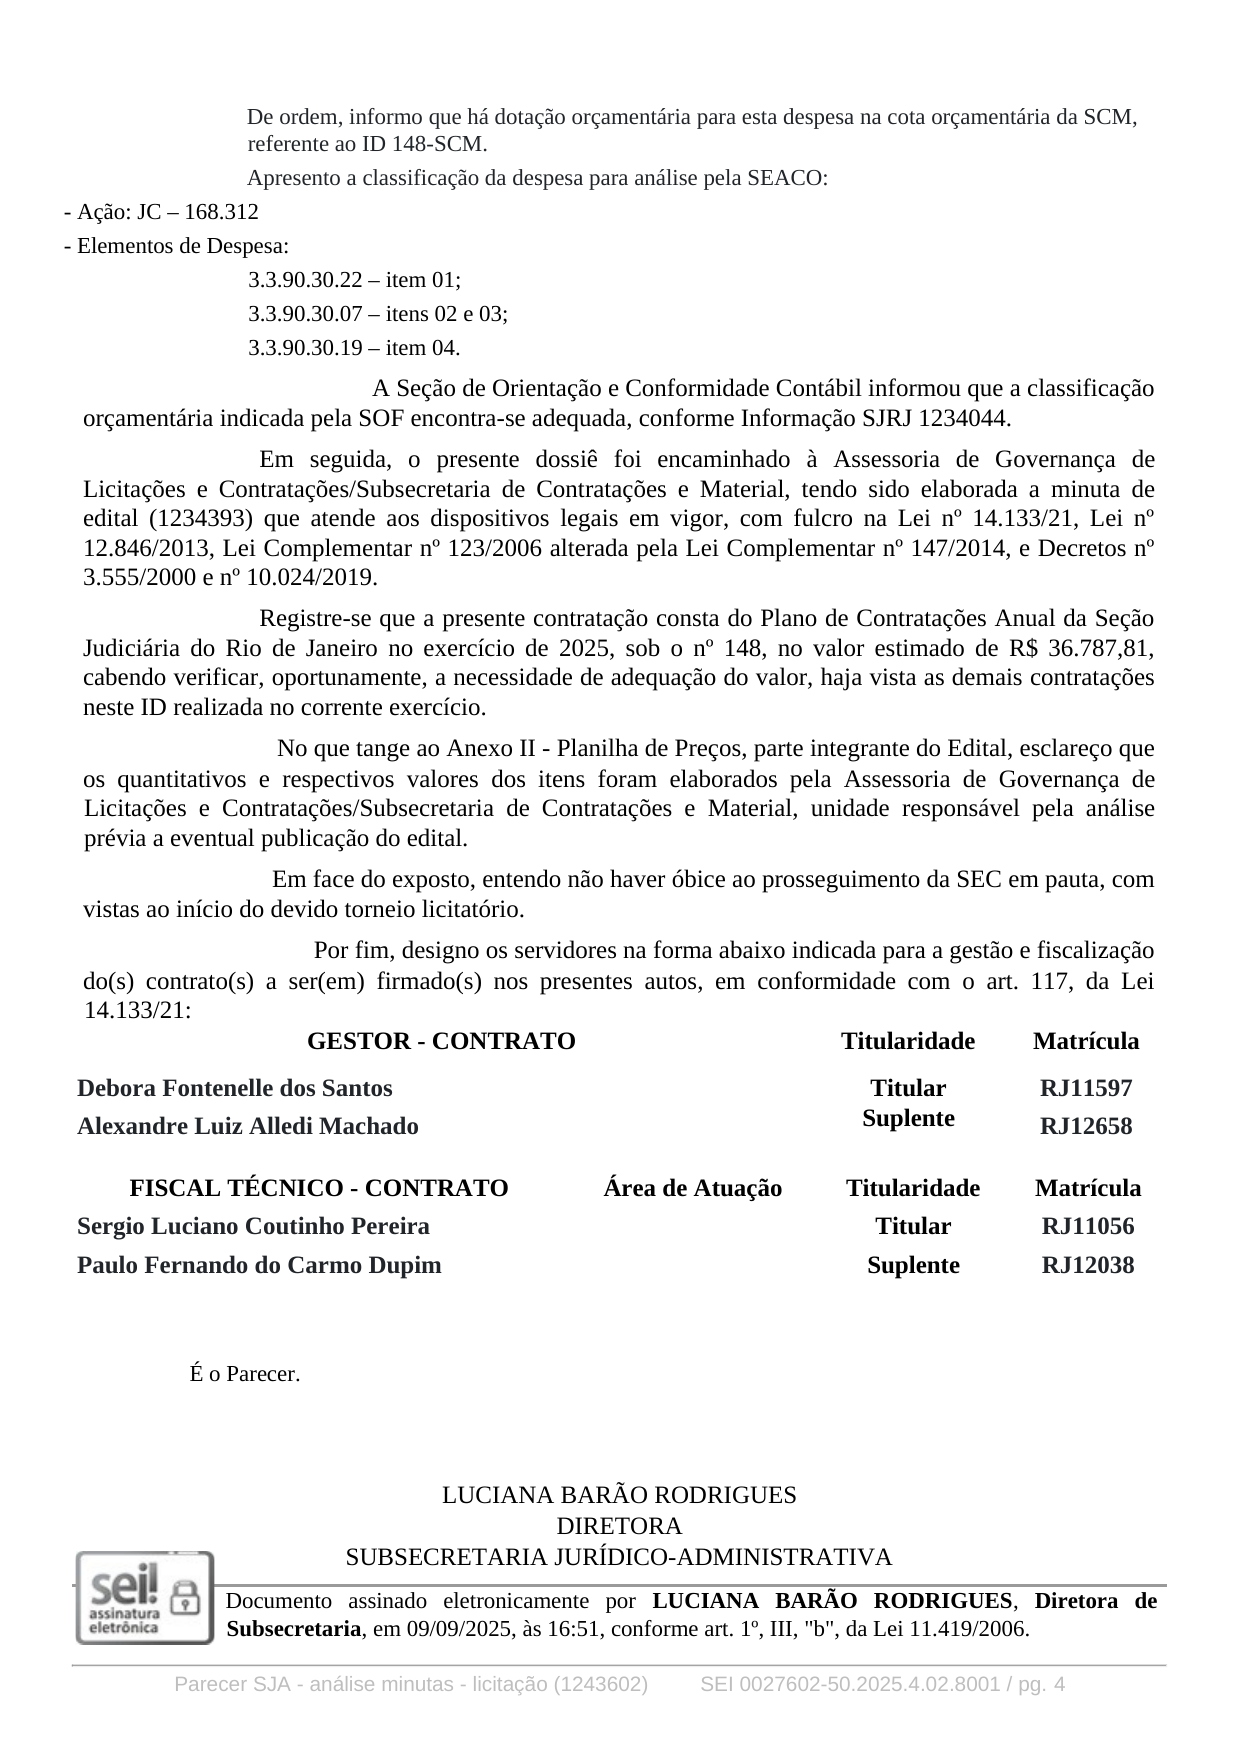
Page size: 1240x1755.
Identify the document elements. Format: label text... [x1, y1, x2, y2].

text vistas ao início do devido torneio licitatório. [83, 894, 1156, 923]
table_cell Debora Fontenelle dos Santos Alexandre Luiz Alledi Machado [72, 1073, 603, 1173]
table_header Matrícula [1033, 1026, 1167, 1073]
table_header [603, 1026, 841, 1073]
table_cell RJ12038 [1033, 1250, 1167, 1321]
text Em seguida, o presente dossiê foi encaminhado à Assessoria de Governança de Licitações e Contratações/Subsecretaria de Contratações e Material, tendo sido elaborada a minuta de edital (1234393) que atende aos dispositivos legais em vigor, com fulcro na Lei nº 14.133/21, Lei nº 12.846/2013, Lei Complementar nº 123/2006 alterada pela Lei Complementar nº 147/2014, e Decretos nº 3.555/2000 e nº 10.024/2019. [83, 444, 1156, 591]
table_header GESTOR - CONTRATO [72, 1026, 603, 1073]
text 3.3.90.30.22 – item 01; [248, 266, 1157, 292]
text A Seção de Orientação e Conformidade Contábil informou que a classificação [77, 373, 1155, 401]
list Ação: JC – 168.312 [64, 198, 1157, 225]
text 3.3.90.30.19 – item 04. [248, 334, 1157, 360]
text os quantitativos e respectivos valores dos itens foram elaborados pela Assessoria de Governança de Licitações e Contratações/Subsecretaria de Contratações e Material, unidade responsável pela análise prévia a eventual publicação do edital. [83, 764, 1156, 852]
text Em face do exposto, entendo não haver óbice ao prosseguimento da SEC em pauta, com [77, 864, 1155, 892]
text do(s) contrato(s) a ser(em) firmado(s) nos presentes autos, em conformidade com o art. 117, da Lei 14.133/21: [83, 966, 1156, 1024]
text No que tange ao Anexo II - Planilha de Preços, parte integrante do Edital, esclareço que [77, 733, 1155, 762]
table_cell Titular [841, 1211, 1033, 1250]
table_cell É o Parecer. LUCIANA BARÃO RODRIGUES DIRETORA SUBSECRETARIA JURÍDICO-ADMINISTRATIVA [72, 1321, 841, 1584]
table_cell Suplente [841, 1250, 1033, 1321]
text De ordem, informo que há dotação orçamentária para esta despesa na cota orçamentária da SCM, referente ao ID 148-SCM. [247, 103, 1168, 157]
table_cell Paulo Fernando do Carmo Dupim [72, 1250, 603, 1321]
table_header Titularidade [841, 1026, 1033, 1073]
table_cell Titular Suplente [841, 1073, 1033, 1173]
table_cell Titularidade [841, 1173, 1033, 1211]
table_cell [1033, 1321, 1167, 1584]
table_cell Área de Atuação [603, 1173, 841, 1211]
table_cell [841, 1321, 1033, 1584]
text 3.3.90.30.07 – itens 02 e 03; [248, 300, 1157, 326]
table_cell RJ11597 RJ12658 [1033, 1073, 1167, 1173]
table_cell [603, 1073, 841, 1173]
table_cell Matrícula [1033, 1173, 1167, 1211]
list Elementos de Despesa: [64, 232, 1157, 258]
table_cell [603, 1211, 841, 1250]
table_cell Sergio Luciano Coutinho Pereira [72, 1211, 603, 1250]
text Por fim, designo os servidores na forma abaixo indicada para a gestão e fiscalização [77, 935, 1155, 964]
table_cell RJ11056 [1033, 1211, 1167, 1250]
text orçamentária indicada pela SOF encontra-se adequada, conforme Informação SJRJ 1234044. [83, 403, 1156, 432]
text Documento assinado eletronicamente por LUCIANA BARÃO RODRIGUES, Diretora de Subsecretaria, em 09/09/2025, às 16:51, conforme art. 1º, III, "b", da Lei 11.419/2006. [215, 1587, 1157, 1641]
table_cell FISCAL TÉCNICO - CONTRATO [72, 1173, 603, 1211]
text Apresento a classificação da despesa para análise pela SEACO: [247, 164, 1168, 191]
table_cell [603, 1250, 841, 1321]
text Registre-se que a presente contratação consta do Plano de Contratações Anual da Seção Judiciária do Rio de Janeiro no exercício de 2025, sob o nº 148, no valor estimado de R$ 36.787,81, cabendo verificar, oportunamente, a necessidade de adequação do valor, haja vista as demais contratações neste ID realizada no corrente exercício. [83, 603, 1156, 721]
